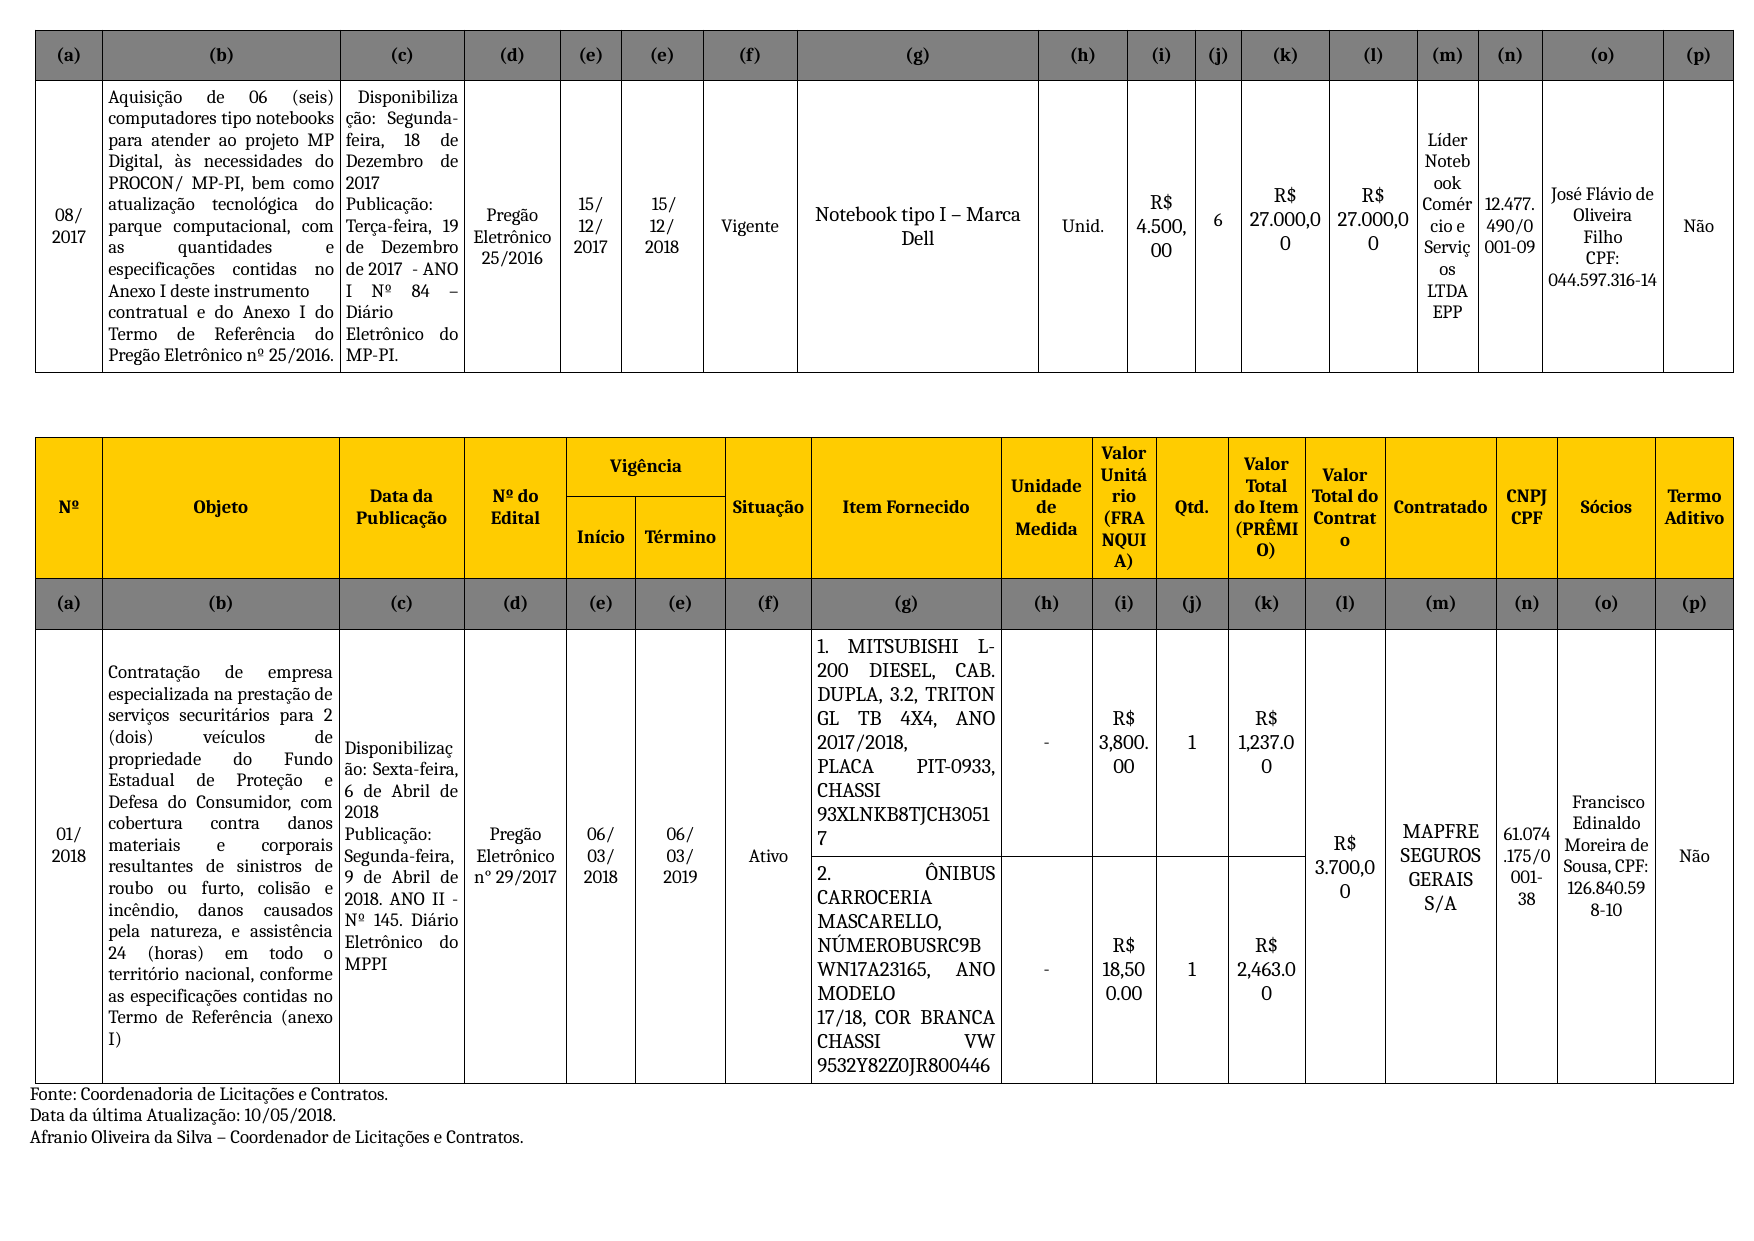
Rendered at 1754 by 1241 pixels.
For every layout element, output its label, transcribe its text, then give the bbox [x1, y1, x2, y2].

table_cell R$ 2.463,00 [1229, 857, 1305, 1083]
table_cell 1 [1157, 630, 1228, 856]
table_header Termo Aditivo [1656, 438, 1733, 578]
table_cell 6 [1196, 81, 1241, 372]
table_cell (e) [636, 579, 725, 629]
table_cell (c) [340, 579, 464, 629]
table_header Unidade de Medida [1002, 438, 1092, 578]
table_header Valor Total do Item (PRÊMIO) [1229, 438, 1305, 578]
table_cell (o) [1558, 579, 1655, 629]
table_cell José Flávio de Oliveira Filho CPF: 044.597.316-14 [1543, 81, 1663, 372]
table_cell Contratação de empresa especializada na prestação de serviços securitários para 2 (dois) veículos de propriedade do Fundo Estadual de Proteção e Defesa do Consumidor, com cobertura contra danos materiais e corporais resultantes de sinistros de roubo ou furto, colisão e incêndio, danos causados pela natureza, e assistência 24 (horas) em todo o território nacional, conforme as especificações contidas no Termo de Referência (anexo I) [103, 630, 339, 1083]
table_cell Disponibilização: Segunda-feira, 18 de Dezembro de 2017 Publicação: Terça-feira, 19 de Dezembro de 2017 - ANO I Nº 84 – Diário Eletrônico do MP-PI. [341, 81, 464, 372]
table_header Valor Unitário (FRANQUIA) [1093, 438, 1156, 578]
table_header Nº [36, 438, 102, 578]
table_cell (d) [465, 31, 560, 80]
table_cell Aquisição de 06 (seis) computadores tipo notebooks para atender ao projeto MP Digital, às necessidades do PROCON/ MP-PI, bem como atualização tecnológica do parque computacional, com as quantidades e especificações contidas no Anexo I deste instrumento contratual e do Anexo I do Termo de Referência do Pregão Eletrônico nº 25/2016. [103, 81, 340, 372]
table_cell (d) [465, 579, 566, 629]
table_cell MAPFRE SEGUROS GERAIS S/A [1386, 630, 1496, 1083]
table_cell (l) [1306, 579, 1385, 629]
table_cell (n) [1479, 31, 1542, 80]
table_cell (j) [1196, 31, 1241, 80]
table_cell R$ 27.000,00 [1242, 81, 1329, 372]
table_header Contratado [1386, 438, 1496, 578]
table_cell (j) [1157, 579, 1228, 629]
table_cell (g) [798, 31, 1038, 80]
table_cell Líder Notebook Comércio e Serviços LTDA EPP [1418, 81, 1478, 372]
table_cell R$ 1.237,00 [1229, 630, 1305, 856]
table_cell 08/ 2017 [36, 81, 102, 372]
table_cell 1. MITSUBISHI L-200 DIESEL, CAB. DUPLA, 3.2, TRITON GL TB 4X4, ANO 2017/2018, PLACA PIT-0933, CHASSI 93XLNKB8TJCH30517 [812, 630, 1001, 856]
table_cell (p) [1664, 31, 1733, 80]
table_cell Pregão Eletrônico n° 29/2017 [465, 630, 566, 1083]
table_cell (h) [1002, 579, 1092, 629]
table_cell 06/ 03/ 2019 [636, 630, 725, 1083]
table_cell R$ 3.800,00 [1093, 630, 1156, 856]
table_cell 12.477.490/0001-09 [1479, 81, 1542, 372]
table_cell Disponibilização: Sexta-feira, 6 de Abril de 2018 Publicação: Segunda-feira, 9 de Abril de 2018. ANO II - Nº 145. Diário Eletrônico do MPPI [340, 630, 464, 1083]
table_cell 2. ÔNIBUS CARROCERIA MASCARELLO, NÚMEROBUSRC9BWN17A23165, ANO MODELO 17/18, COR BRANCA CHASSI VW 9532Y82Z0JR800446 [812, 857, 1001, 1083]
table_cell Início [567, 497, 635, 578]
table_cell Notebook tipo I – Marca Dell [798, 81, 1038, 372]
table_cell (l) [1330, 31, 1417, 80]
text Fonte: Coordenadoria de Licitações e Contratos. [29, 1083, 1729, 1105]
table_header Objeto [103, 438, 339, 578]
table_header Valor Total do Contrato [1306, 438, 1385, 578]
table_cell Vigente [704, 81, 797, 372]
table_cell 15/ 12/ 2017 [561, 81, 621, 372]
table_header Qtd. [1157, 438, 1228, 578]
table_cell Ativo [726, 630, 811, 1083]
table_cell (m) [1386, 579, 1496, 629]
table_cell Não [1664, 81, 1733, 372]
table_header Nº do Edital [465, 438, 566, 578]
table_header Vigência [567, 438, 725, 496]
table_cell (i) [1128, 31, 1195, 80]
table_header Data da Publicação [340, 438, 464, 578]
table_cell (h) [1039, 31, 1127, 80]
table_cell (k) [1229, 579, 1305, 629]
table_cell R$ 27.000,00 [1330, 81, 1417, 372]
table_cell 1 [1157, 857, 1228, 1083]
table_cell Pregão Eletrônico 25/2016 [465, 81, 560, 372]
table_cell (e) [561, 31, 621, 80]
table_cell (e) [622, 31, 703, 80]
table_cell (p) [1656, 579, 1733, 629]
table_cell (e) [567, 579, 635, 629]
table_cell (a) [36, 31, 102, 80]
table_cell (n) [1497, 579, 1557, 629]
table_cell Francisco Edinaldo Moreira de Sousa, CPF: 126.840.598-10 [1558, 630, 1655, 1083]
table_cell - [1002, 857, 1092, 1083]
table_header Sócios [1558, 438, 1655, 578]
table_cell (f) [704, 31, 797, 80]
table_cell (a) [36, 579, 102, 629]
table_header Situação [726, 438, 811, 578]
table_cell Unid. [1039, 81, 1127, 372]
table_cell (o) [1543, 31, 1663, 80]
table_header Item Fornecido [812, 438, 1001, 578]
table_cell Término [636, 497, 725, 578]
table_cell 15/ 12/ 2018 [622, 81, 703, 372]
table_header CNPJ CPF [1497, 438, 1557, 578]
table_cell - [1002, 630, 1092, 856]
table_cell R$ 4.500,00 [1128, 81, 1195, 372]
table_cell (k) [1242, 31, 1329, 80]
table_cell (b) [103, 579, 339, 629]
table_cell (b) [103, 31, 340, 80]
text Afranio Oliveira da Silva – Coordenador de Licitações e Contratos. [29, 1126, 1729, 1148]
text Data da última Atualização: 10/05/2018. [29, 1105, 1729, 1126]
table_cell 61.074.175/0001-38 [1497, 630, 1557, 1083]
table_cell (m) [1418, 31, 1478, 80]
table_cell 06/ 03/ 2018 [567, 630, 635, 1083]
table_cell (c) [341, 31, 464, 80]
table_cell (f) [726, 579, 811, 629]
table_cell R$ 18.500,00 [1093, 857, 1156, 1083]
table_cell R$ 3.700,00 [1306, 630, 1385, 1083]
table_cell (i) [1093, 579, 1156, 629]
table_cell (g) [812, 579, 1001, 629]
table_cell 01/ 2018 [36, 630, 102, 1083]
table_cell Não [1656, 630, 1733, 1083]
